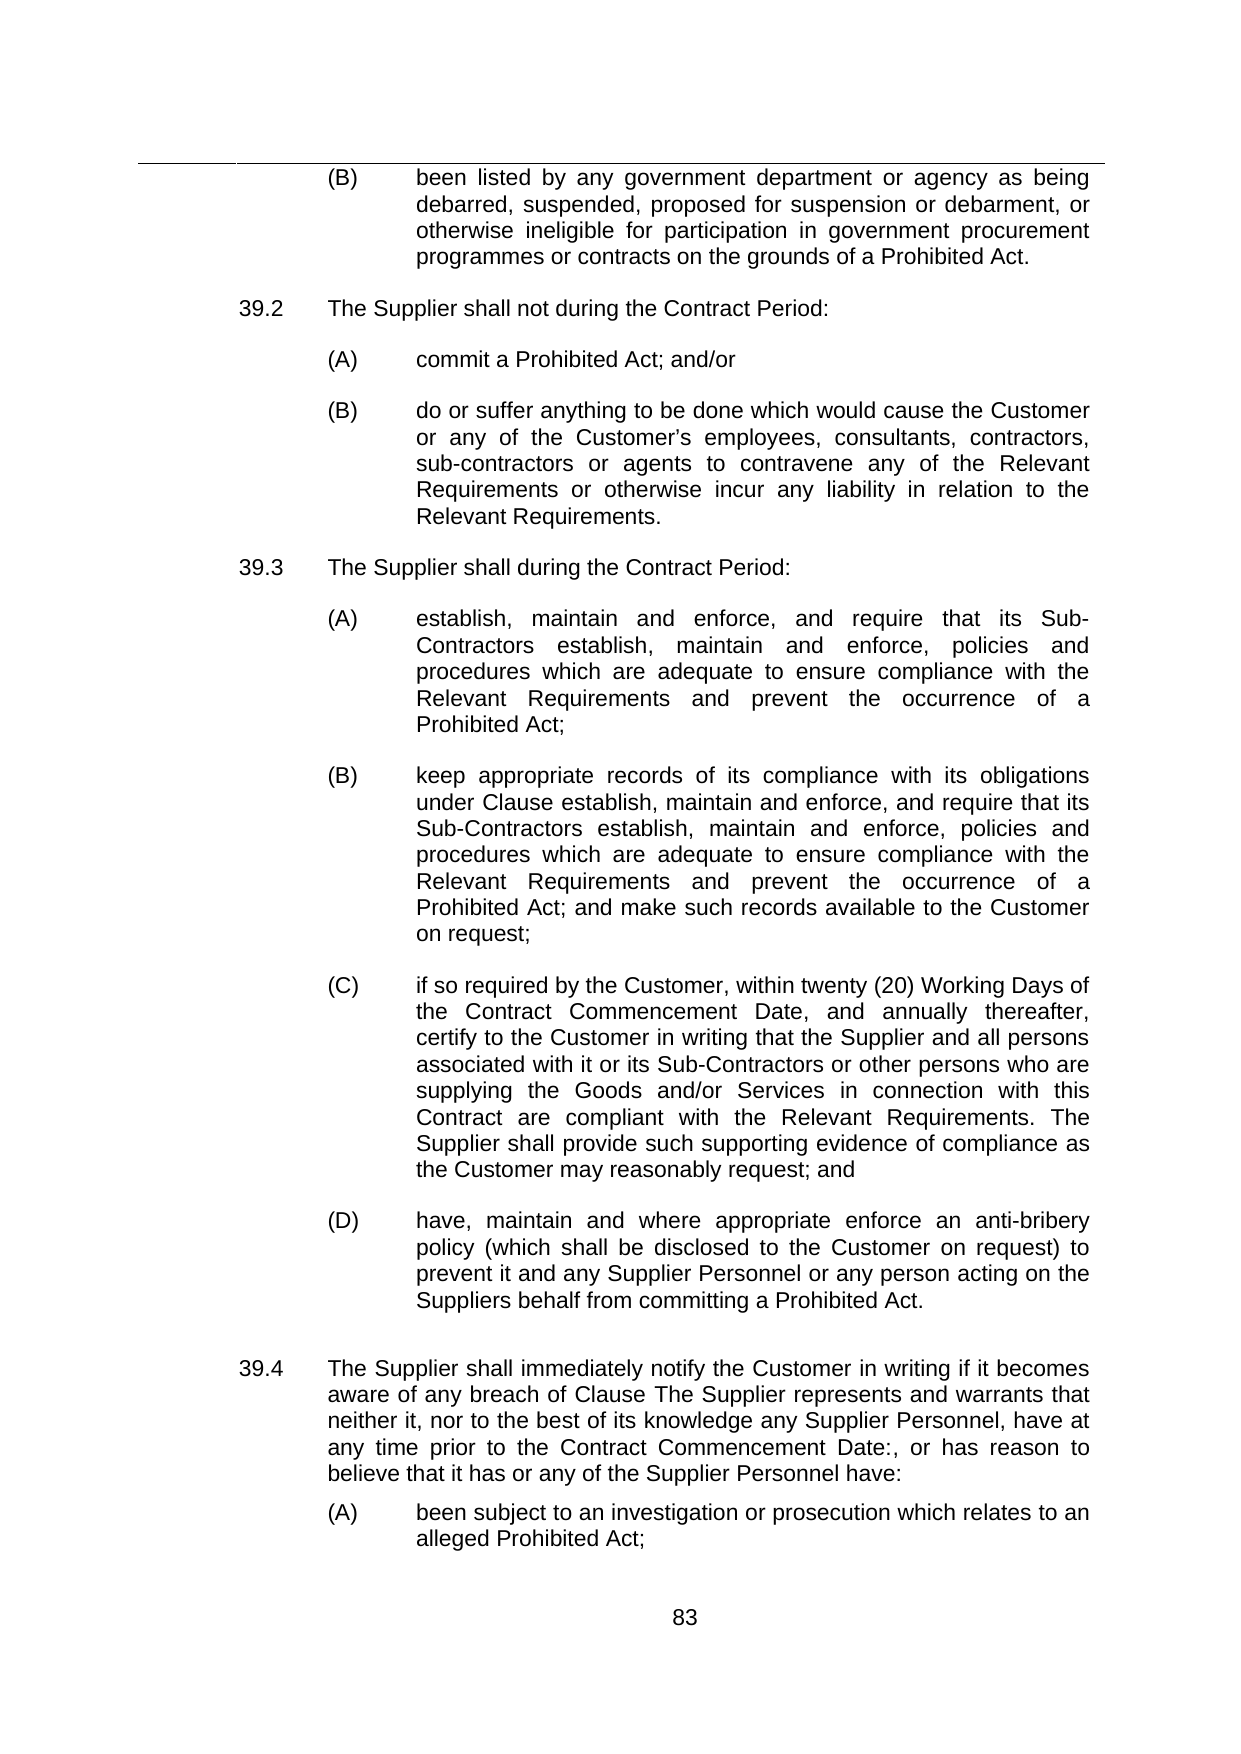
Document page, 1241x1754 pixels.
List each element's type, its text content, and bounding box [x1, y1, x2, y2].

list The Supplier shall immediately notify the Customer in writing if it becomes aware of any breach of Clause 39.1, or has reason to believe that it has or any of the Supplier Personnel have: [239, 1354, 1090, 1486]
list been subject to an investigation or prosecution which relates to an alleged Prohibited Act; [327, 1499, 1090, 1552]
list if so required by the Customer, within twenty (20) Working Days of the Contract Commencement Date, and annually thereafter, certify to the Customer in writing that the Supplier and all persons associated with it or its Sub-Contractors or other persons who are supplying the Goods and/or Services in connection with this Contract are compliant with the Relevant Requirements. The Supplier shall provide such supporting evidence of compliance as the Customer may reasonably request; and [327, 972, 1090, 1182]
list establish, maintain and enforce, and require that its Sub-Contractors establish, maintain and enforce, policies and procedures which are adequate to ensure compliance with the Relevant Requirements and prevent the occurrence of a Prohibited Act; [327, 605, 1090, 737]
list do or suffer anything to be done which would cause the Customer or any of the Customer’s employees, consultants, contractors, sub-contractors or agents to contravene any of the Relevant Requirements or otherwise incur any liability in relation to the Relevant Requirements. [327, 397, 1090, 529]
list [327, 150, 1090, 163]
list The Supplier shall during the Contract Period: [239, 554, 1090, 580]
list keep appropriate records of its compliance with its obligations under Clause 39.3a) and make such records available to the Customer on request; [327, 762, 1090, 947]
list been listed by any government department or agency as being debarred, suspended, proposed for suspension or debarment, or otherwise ineligible for participation in government procurement programmes or contracts on the grounds of a Prohibited Act. [327, 164, 1090, 269]
list The Supplier shall not during the Contract Period: [239, 294, 1090, 321]
list commit a Prohibited Act; and/or [327, 346, 1090, 372]
list have, maintain and where appropriate enforce an anti-bribery policy (which shall be disclosed to the Customer on request) to prevent it and any Supplier Personnel or any person acting on the Suppliers behalf from committing a Prohibited Act. [327, 1207, 1090, 1313]
